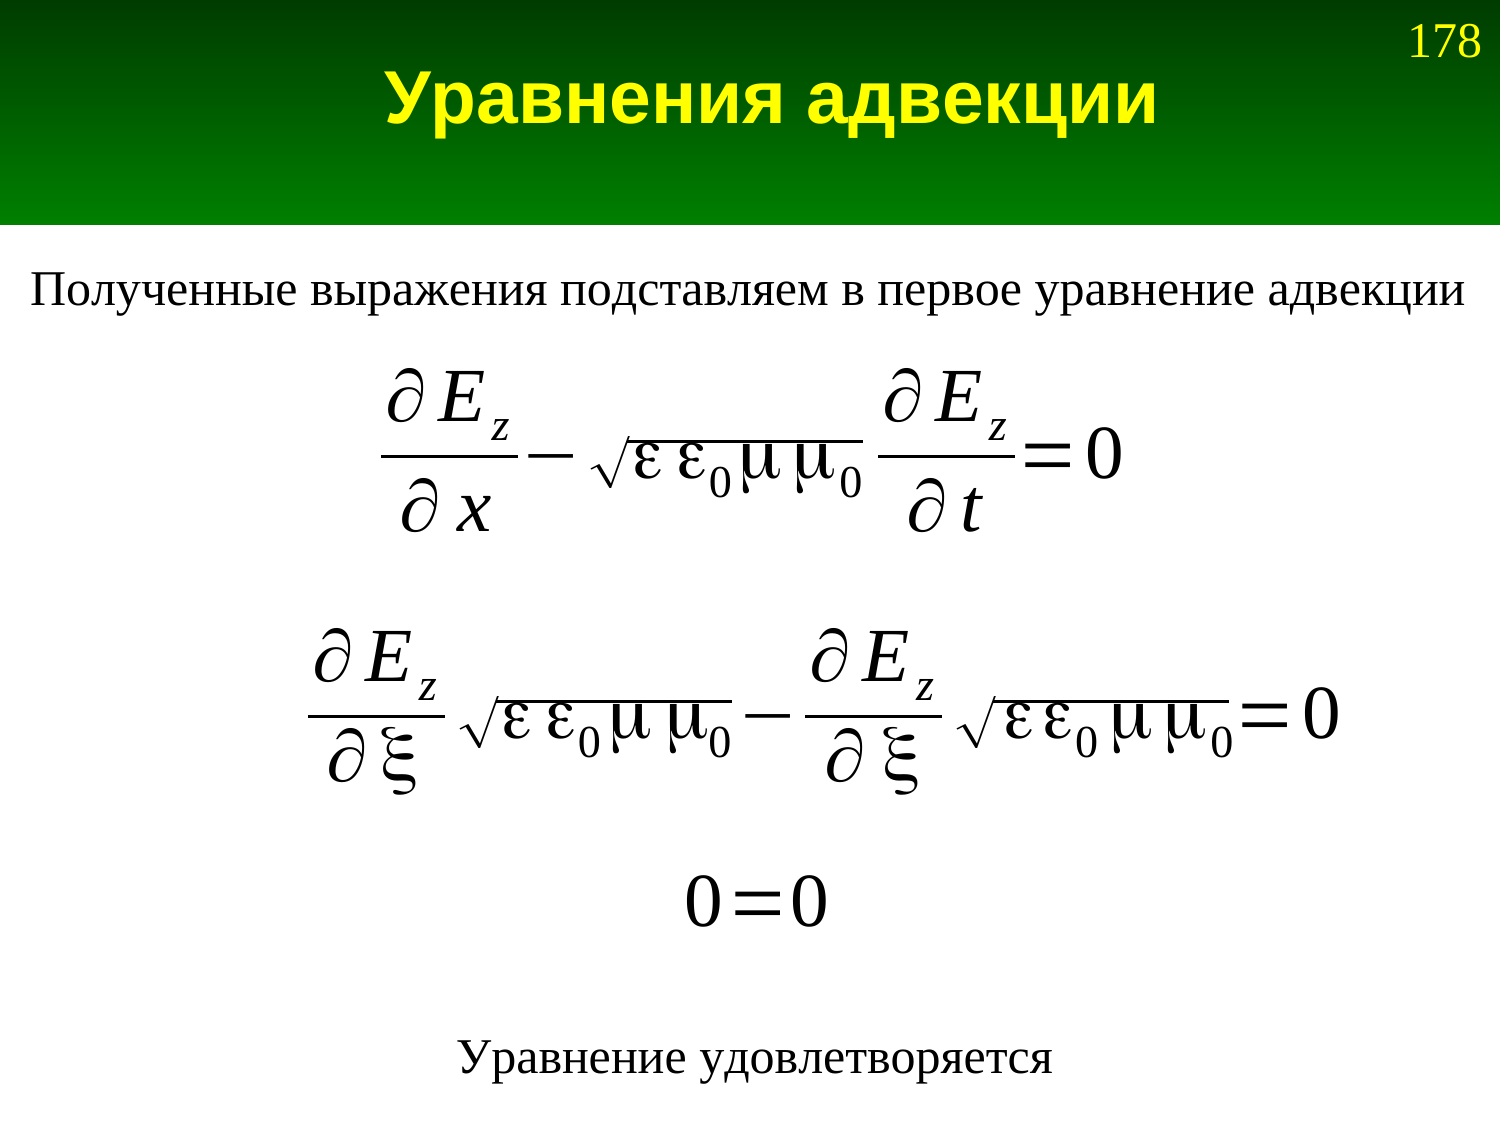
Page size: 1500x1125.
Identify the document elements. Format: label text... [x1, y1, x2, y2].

chart [664, 859, 851, 945]
chart [356, 354, 1144, 549]
text_box Полученные выражения подставляем в первое уравнение адвекции [15, 248, 1481, 323]
text_box Уравнение удовлетворяется [441, 1015, 1068, 1091]
chart [283, 614, 1359, 799]
title Уравнения адвекции [123, 0, 1399, 192]
